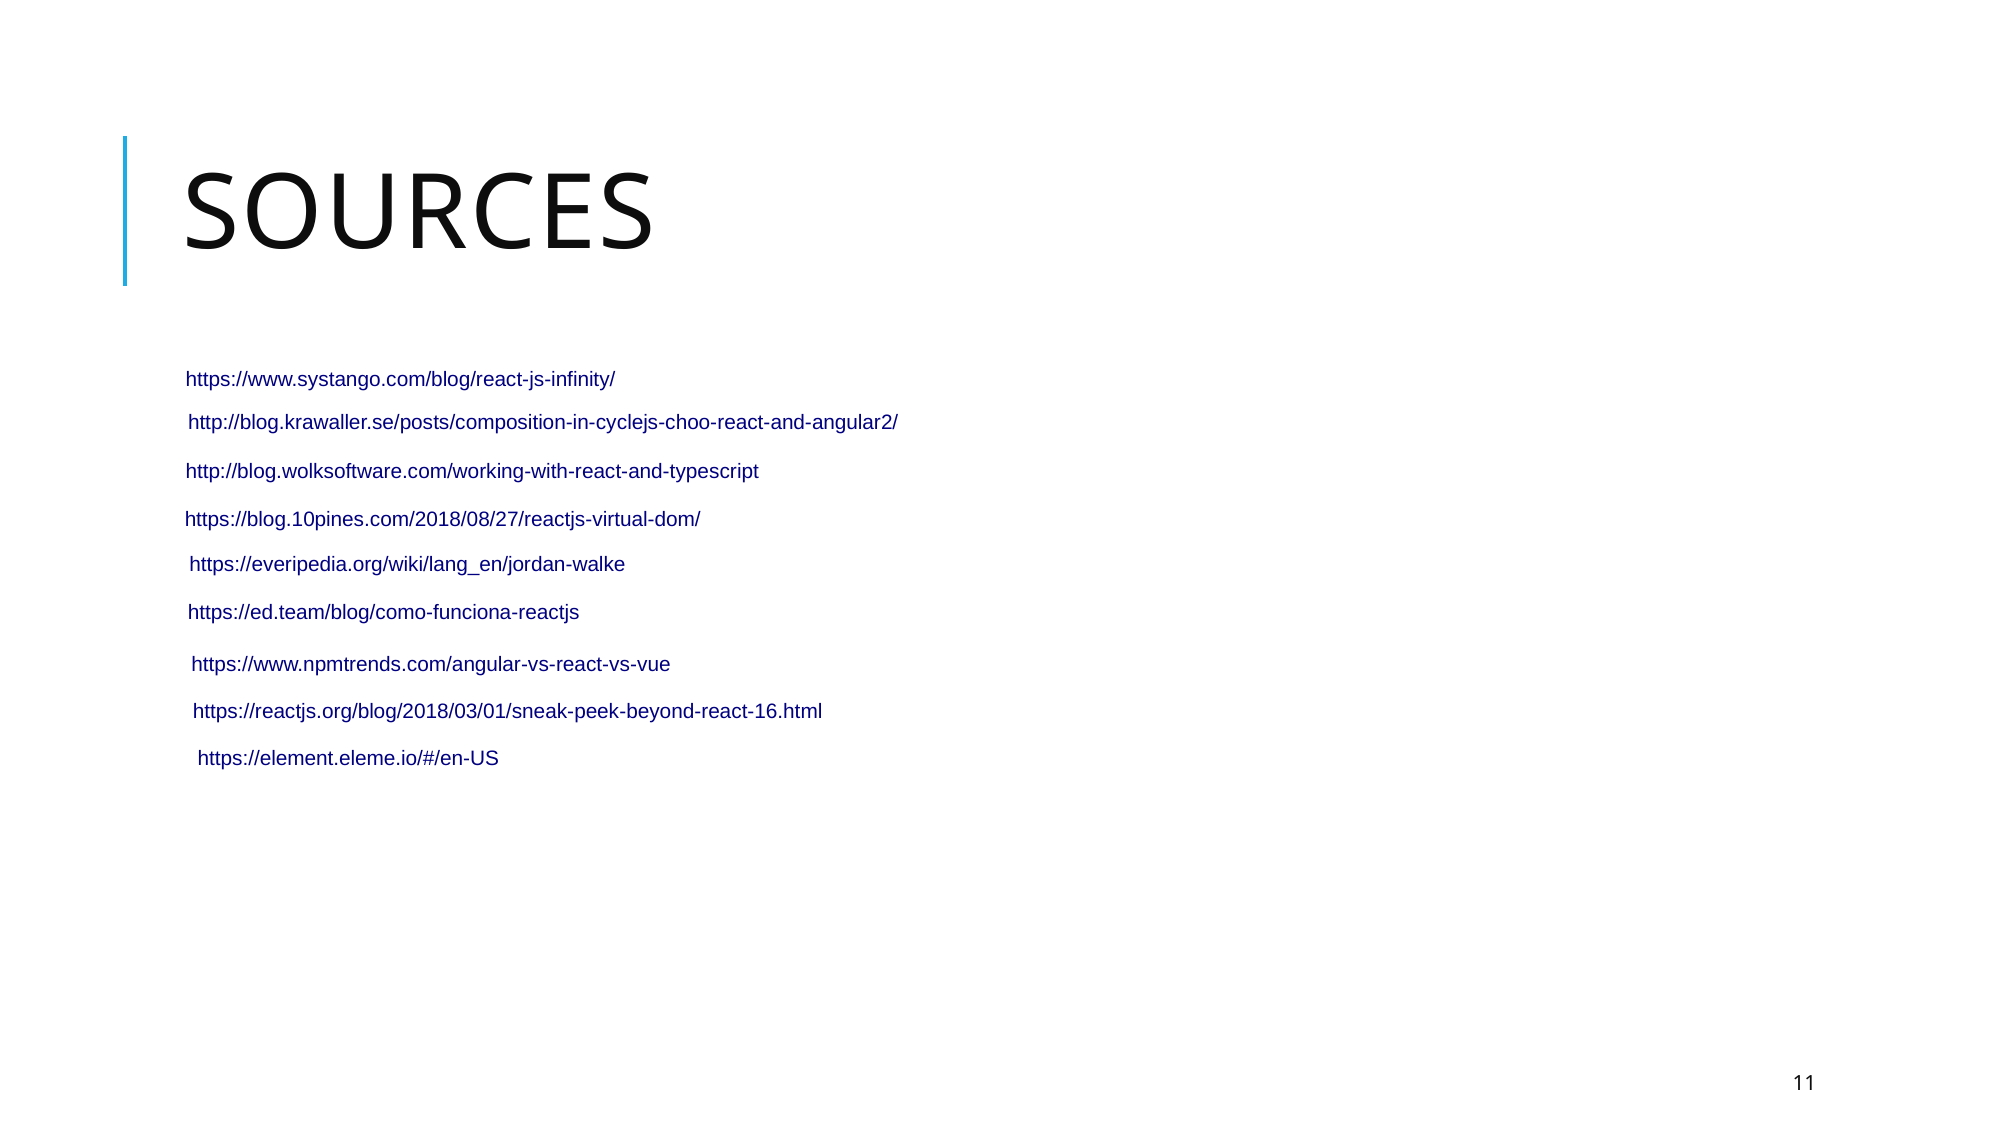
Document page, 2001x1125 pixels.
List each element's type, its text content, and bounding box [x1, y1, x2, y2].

text_box https://ed.team/blog/como-funciona-reactjs [173, 593, 595, 632]
text_box https://element.eleme.io/#/en-US [182, 739, 514, 778]
text_box http://blog.krawaller.se/posts/composition-in-cyclejs-choo-react-and-angular2/ [173, 403, 914, 442]
text_box https://blog.10pines.com/2018/08/27/reactjs-virtual-dom/ [170, 500, 716, 539]
text_box https://www.systango.com/blog/react-js-infinity/ [170, 360, 631, 399]
text_box https://www.npmtrends.com/angular-vs-react-vs-vue [176, 645, 686, 684]
title sources [168, 96, 1763, 342]
slide_number [1777, 1061, 1938, 1107]
text_box http://blog.wolksoftware.com/working-with-react-and-typescript [170, 452, 774, 491]
text_box https://reactjs.org/blog/2018/03/01/sneak-peek-beyond-react-16.html [178, 692, 838, 731]
text_box https://everipedia.org/wiki/lang_en/jordan-walke [174, 545, 641, 584]
